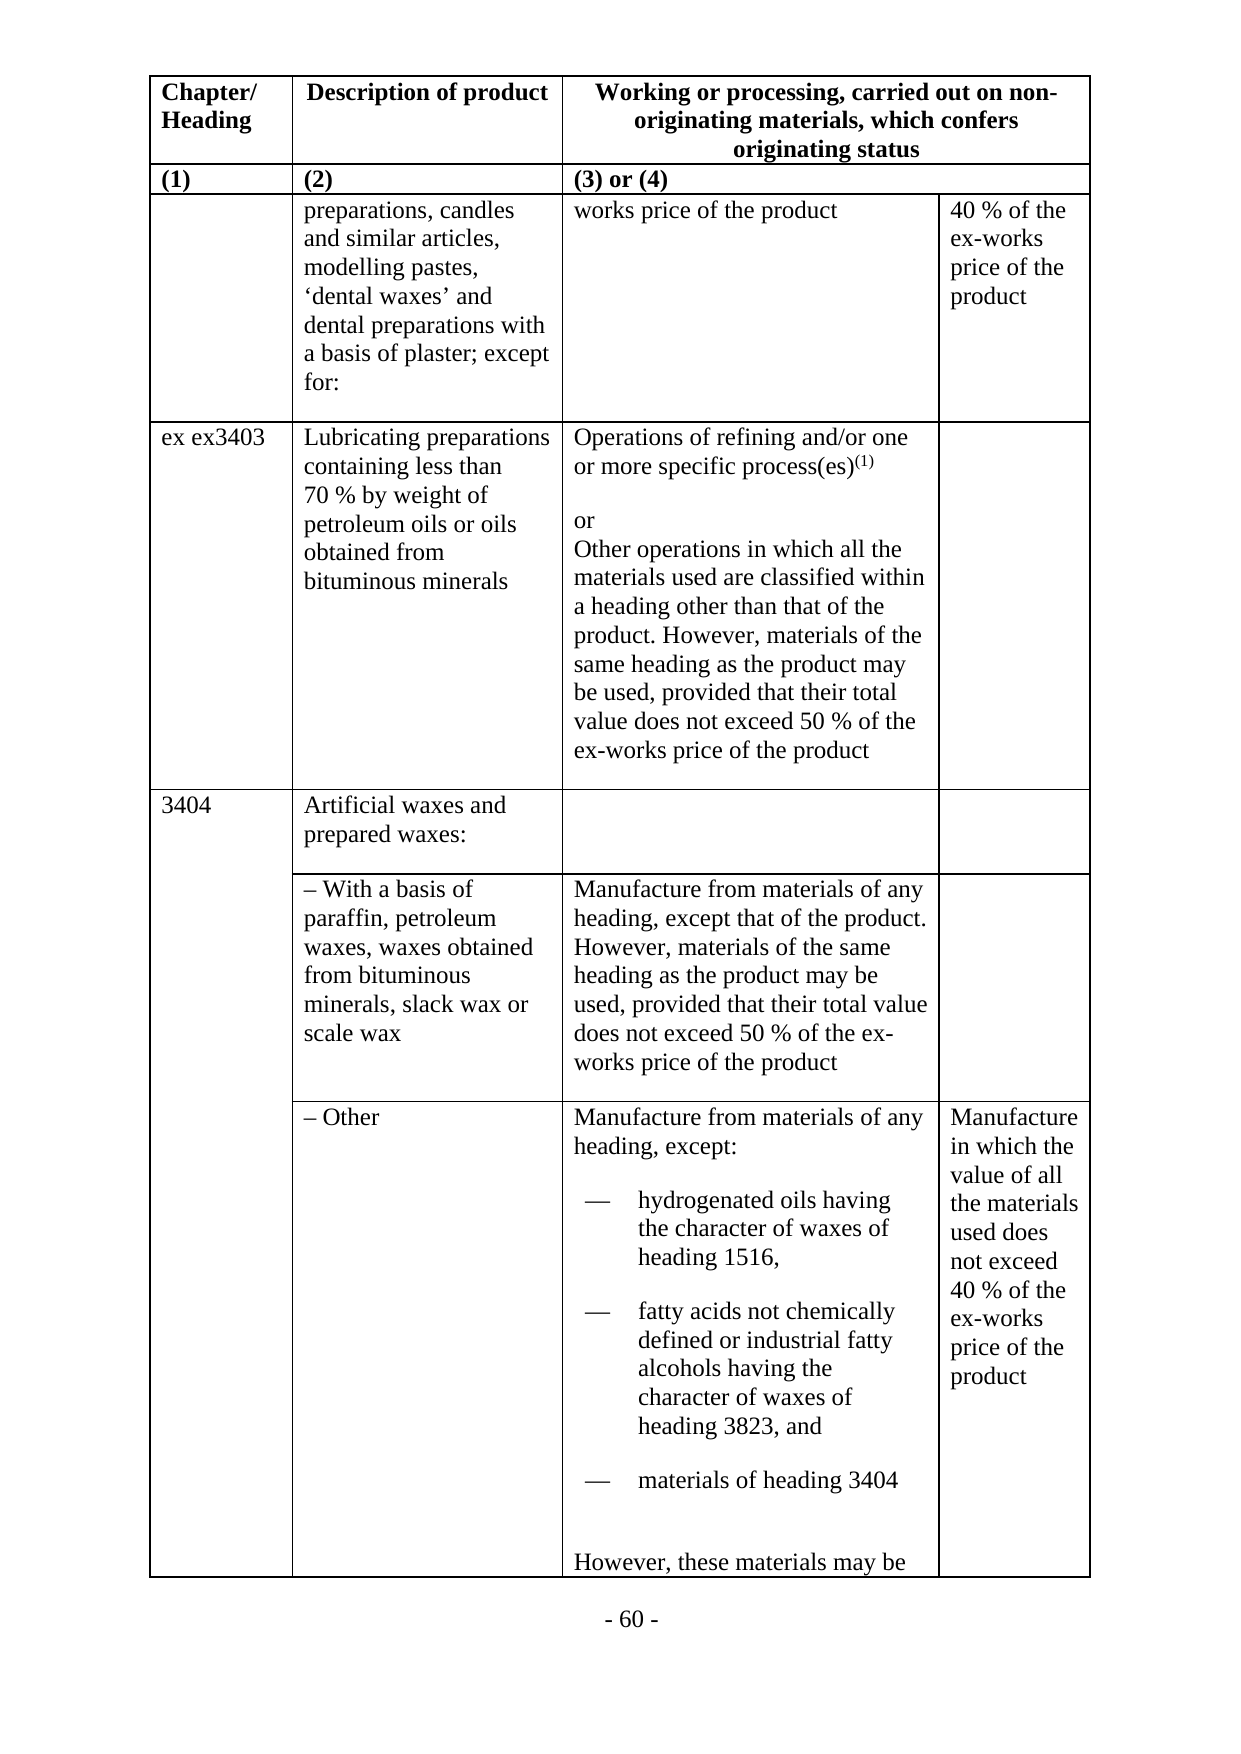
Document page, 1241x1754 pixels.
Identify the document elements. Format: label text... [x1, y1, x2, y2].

table_header Working or processing, carried out on non-originating materials, which confers originating status [563, 77, 1089, 163]
table_cell [940, 790, 1089, 873]
table_cell [563, 790, 938, 873]
table_cell [940, 423, 1089, 789]
table_cell preparations, candles and similar articles, modelling pastes, ‘dental waxes’ and dental preparations with a basis of plaster; except for: [293, 195, 562, 421]
table_cell (3) or (4) [563, 165, 1089, 193]
table_cell [151, 1101, 292, 1576]
table_cell fatty acids not chemically defined or industrial fatty alcohols having the character of waxes of heading 3823, and [627, 1296, 928, 1465]
table_cell [151, 873, 292, 1101]
table_cell 40 % of the ex-works price of the product [940, 195, 1089, 421]
table_cell 3404 [151, 790, 292, 873]
table_cell (1) [151, 165, 292, 193]
table_cell Manufacture from materials of any heading, except: However, these materials may be [563, 1102, 938, 1576]
table_header hydrogenated oils having the character of waxes of heading 1516, [627, 1185, 928, 1296]
table_cell Lubricating preparations containing less than 70 % by weight of petroleum oils or oils obtained from bituminous minerals [293, 423, 562, 789]
table_cell works price of the product [563, 195, 938, 421]
table_cell – With a basis of paraffin, petroleum waxes, waxes obtained from bituminous minerals, slack wax or scale wax [293, 875, 562, 1101]
table_cell — [574, 1465, 627, 1518]
table_cell Operations of refining and/or one or more specific process(es)(1) or Other operations in which all the materials used are classified within a heading other than that of the product. However, materials of the same heading as the product may be used, provided that their total value does not exceed 50 % of the ex-works price of the product [563, 423, 938, 789]
table_header — [574, 1185, 627, 1296]
table_header Description of product [293, 77, 562, 163]
table_cell — [574, 1296, 627, 1465]
table_header Chapter/ Heading [151, 77, 292, 163]
table_cell [151, 195, 292, 421]
table_cell [940, 875, 1089, 1101]
table_cell Artificial waxes and prepared waxes: [293, 790, 562, 873]
table_cell Manufacture from materials of any heading, except that of the product. However, materials of the same heading as the product may be used, provided that their total value does not exceed 50 % of the ex-works price of the product [563, 875, 938, 1101]
table_cell materials of heading 3404 [627, 1465, 928, 1518]
table_cell ex ex3403 [151, 423, 292, 789]
table_cell (2) [293, 165, 562, 193]
table_cell – Other [293, 1102, 562, 1576]
table_cell Manufacture in which the value of all the materials used does not exceed 40 % of the ex-works price of the product [940, 1102, 1089, 1576]
